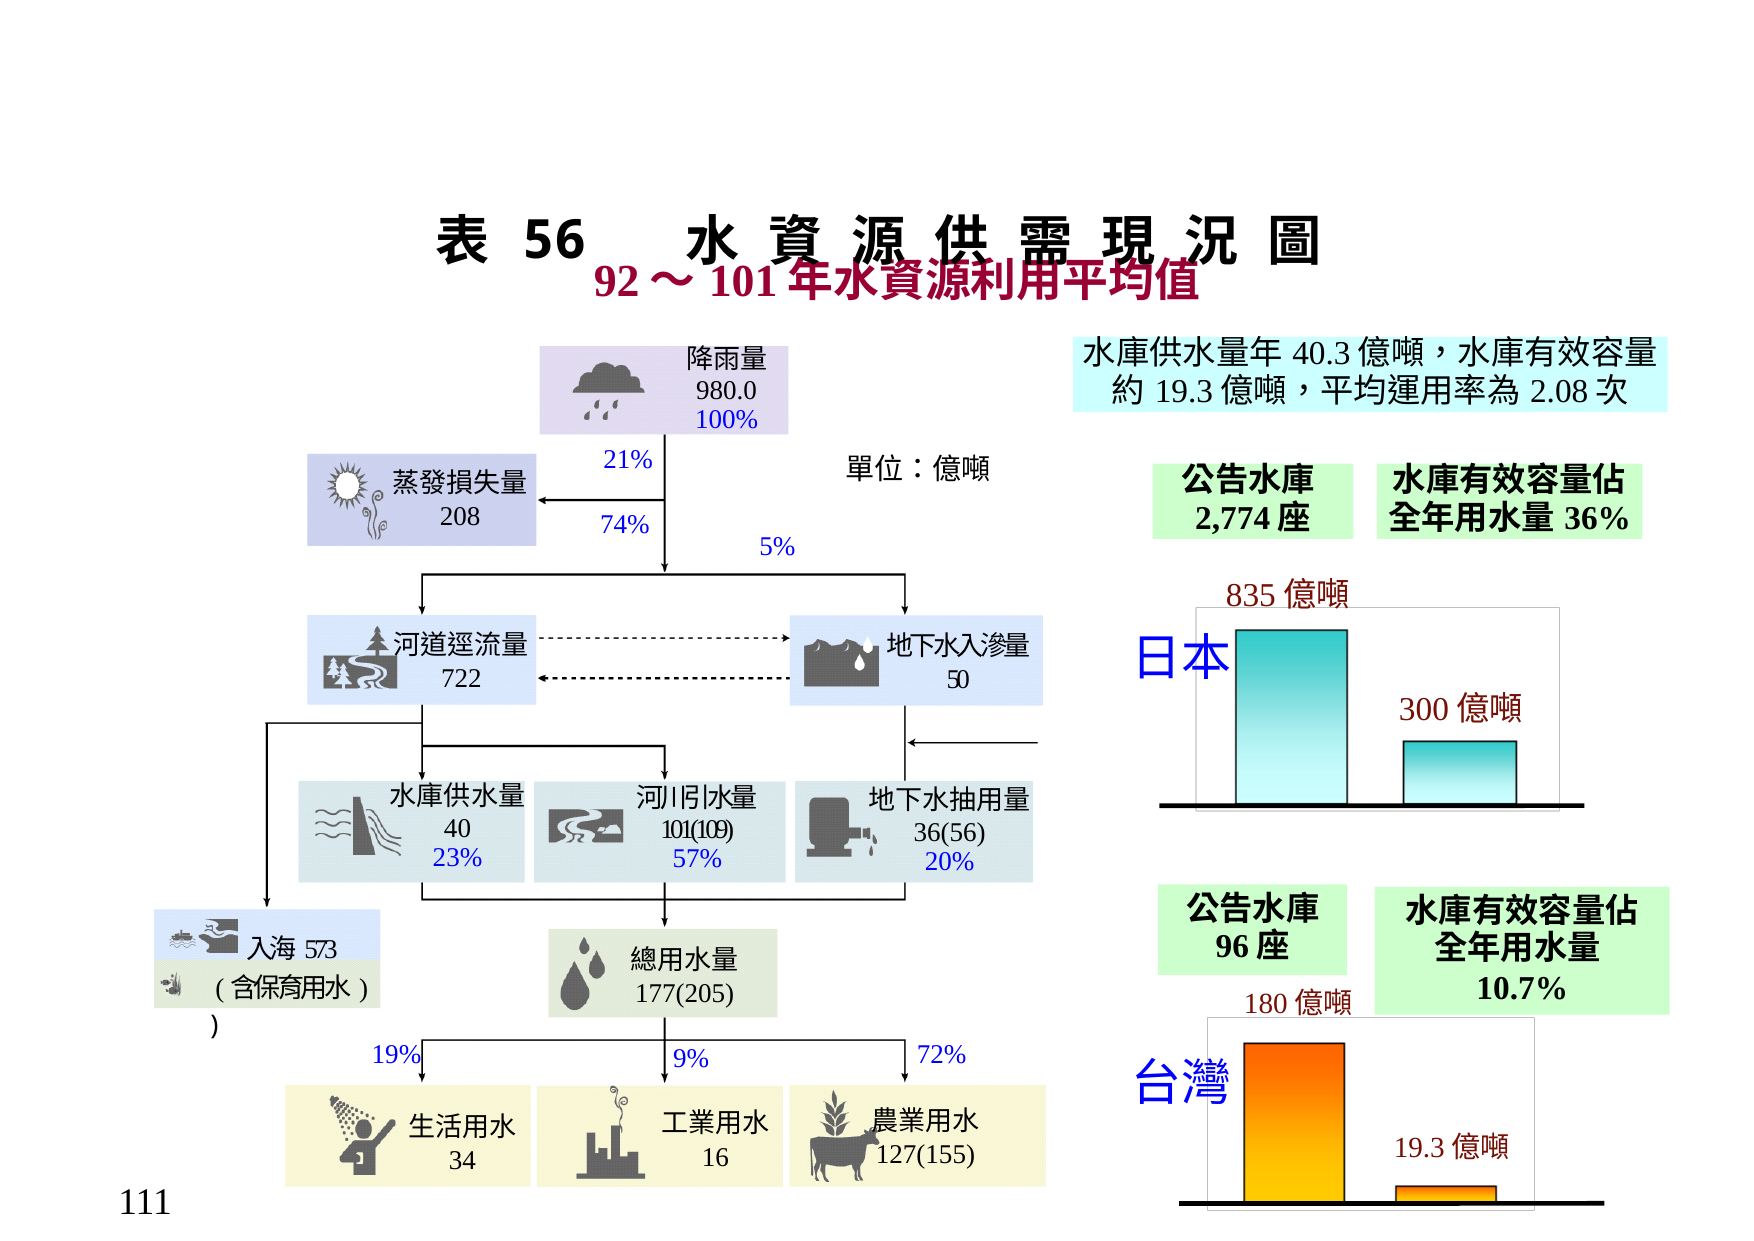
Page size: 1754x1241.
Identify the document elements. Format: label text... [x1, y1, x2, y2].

subtitle 表56 水資源供需現況圖 [128, 164, 1628, 289]
